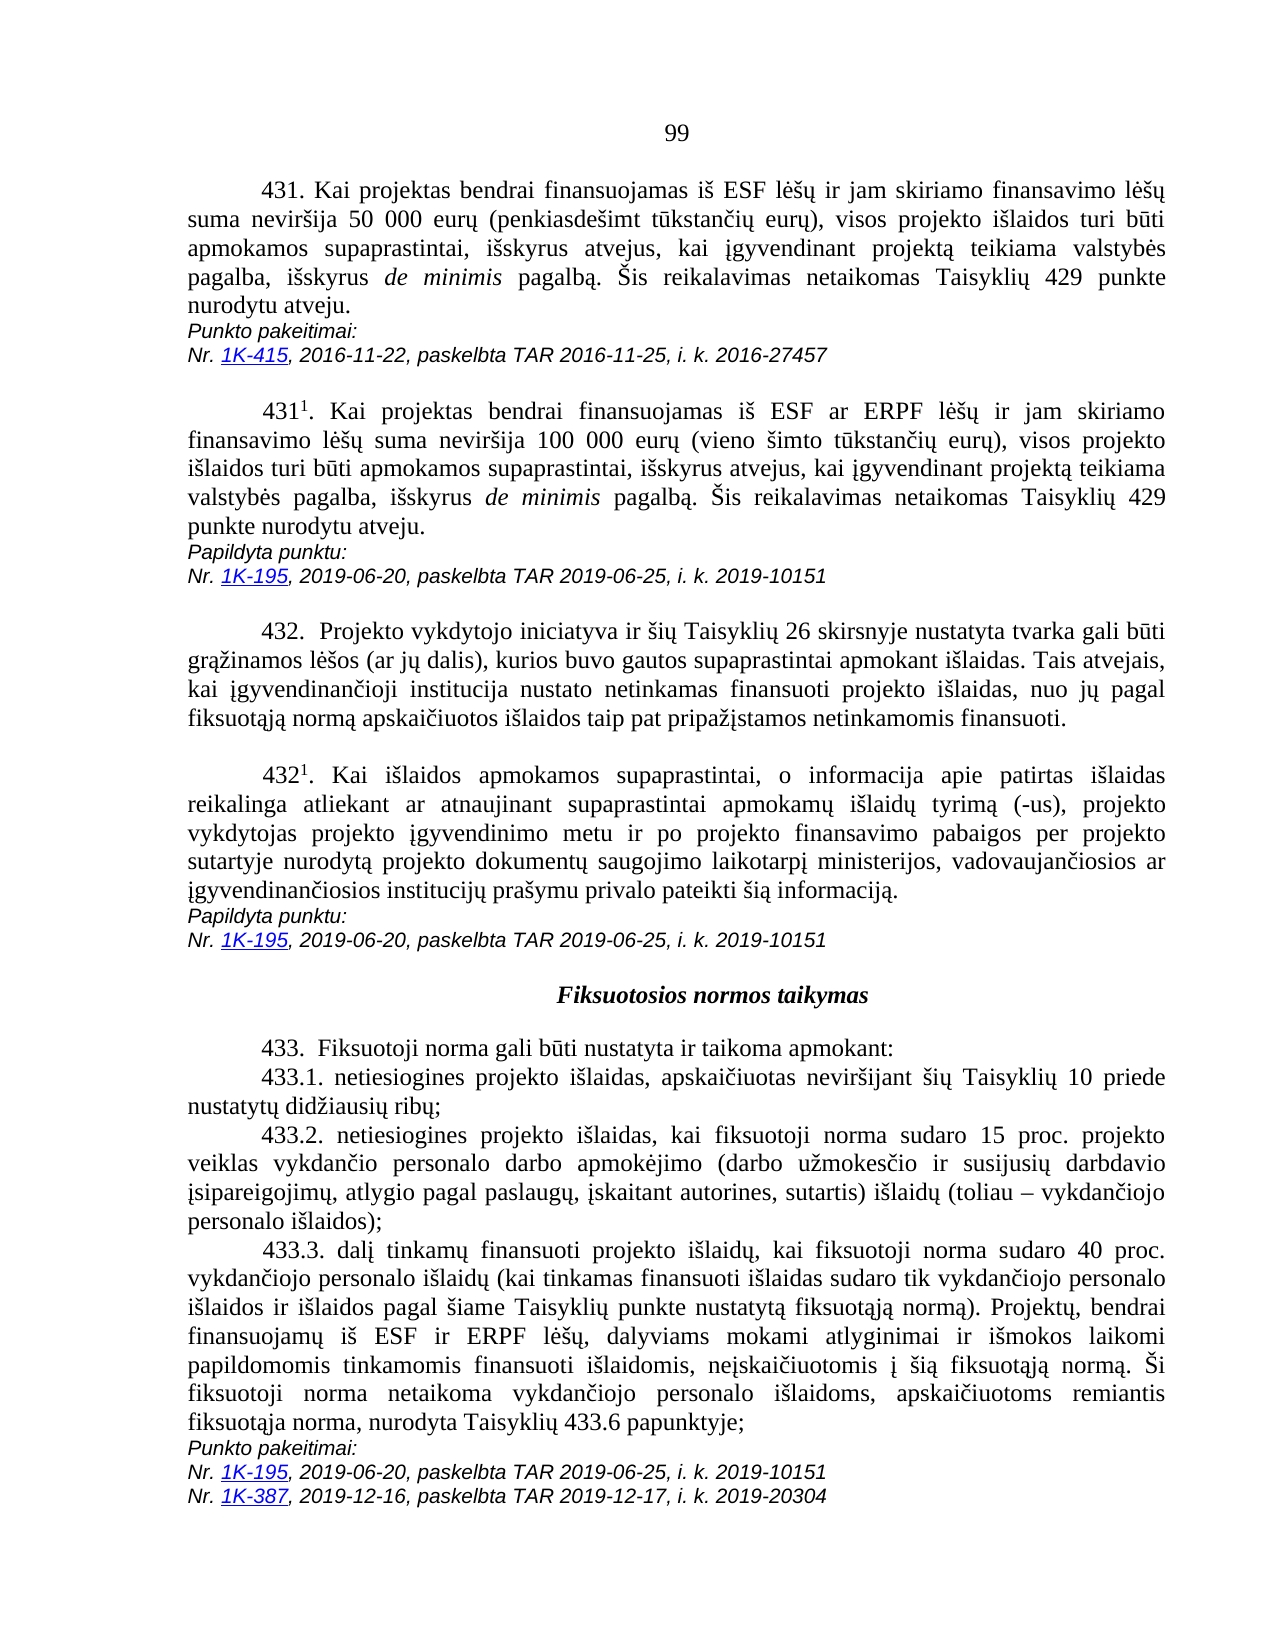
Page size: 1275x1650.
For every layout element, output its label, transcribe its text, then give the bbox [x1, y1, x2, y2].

text Nr. 1K-415, 2016-11-22, paskelbta TAR 2016-11-25, i. k. 2016-27457 [187, 343, 1167, 367]
subtitle Fiksuotosios normos taikymas [261, 981, 1167, 1009]
text 4311. Kai projektas bendrai finansuojamas iš ESF ar ERPF lėšų ir jam skiriamo finansavimo lėšų suma neviršija 100 000 eurų (vieno šimto tūkstančių eurų), visos projekto išlaidos turi būti apmokamos supaprastintai, išskyrus atvejus, kai įgyvendinant projektą teikiama valstybės pagalba, išskyrus de minimis pagalbą. Šis reikalavimas netaikomas Taisyklių 429 punkte nurodytu atveju. [187, 396, 1167, 540]
text Nr. 1K-195, 2019-06-20, paskelbta TAR 2019-06-25, i. k. 2019-10151 [187, 928, 1167, 952]
text Papildyta punktu: [187, 904, 1167, 928]
text 433.3. dalį tinkamų finansuoti projekto išlaidų, kai fiksuotoji norma sudaro 40 proc. vykdančiojo personalo išlaidų (kai tinkamas finansuoti išlaidas sudaro tik vykdančiojo personalo išlaidos ir išlaidos pagal šiame Taisyklių punkte nustatytą fiksuotąją normą). Projektų, bendrai finansuojamų iš ESF ir ERPF lėšų, dalyviams mokami atlyginimai ir išmokos laikomi papildomomis tinkamomis finansuoti išlaidomis, neįskaičiuotomis į šią fiksuotąją normą. Ši fiksuotoji norma netaikoma vykdančiojo personalo išlaidoms, apskaičiuotoms remiantis fiksuotąja norma, nurodyta Taisyklių 433.6 papunktyje; [187, 1235, 1167, 1436]
text Punkto pakeitimai: [187, 1436, 1167, 1460]
text Papildyta punktu: [187, 540, 1167, 564]
text 432. Projekto vykdytojo iniciatyva ir šių Taisyklių 26 skirsnyje nustatyta tvarka gali būti grąžinamos lėšos (ar jų dalis), kurios buvo gautos supaprastintai apmokant išlaidas. Tais atvejais, kai įgyvendinančioji institucija nustato netinkamas finansuoti projekto išlaidas, nuo jų pagal fiksuotąją normą apskaičiuotos išlaidos taip pat pripažįstamos netinkamomis finansuoti. [187, 616, 1167, 731]
text Nr. 1K-195, 2019-06-20, paskelbta TAR 2019-06-25, i. k. 2019-10151 [187, 564, 1167, 588]
text Punkto pakeitimai: [187, 319, 1167, 343]
text Nr. 1K-387, 2019-12-16, paskelbta TAR 2019-12-17, i. k. 2019-20304 [187, 1484, 1167, 1508]
text Nr. 1K-195, 2019-06-20, paskelbta TAR 2019-06-25, i. k. 2019-10151 [187, 1460, 1167, 1484]
text 431. Kai projektas bendrai finansuojamas iš ESF lėšų ir jam skiriamo finansavimo lėšų suma neviršija 50 000 eurų (penkiasdešimt tūkstančių eurų), visos projekto išlaidos turi būti apmokamos supaprastintai, išskyrus atvejus, kai įgyvendinant projektą teikiama valstybės pagalba, išskyrus de minimis pagalbą. Šis reikalavimas netaikomas Taisyklių 429 punkte nurodytu atveju. [187, 176, 1167, 319]
text 433.1. netiesiogines projekto išlaidas, apskaičiuotas neviršijant šių Taisyklių 10 priede nustatytų didžiausių ribų; [187, 1062, 1167, 1120]
text 433. Fiksuotoji norma gali būti nustatyta ir taikoma apmokant: [187, 1033, 1167, 1062]
text 433.2. netiesiogines projekto išlaidas, kai fiksuotoji norma sudaro 15 proc. projekto veiklas vykdančio personalo darbo apmokėjimo (darbo užmokesčio ir susijusių darbdavio įsipareigojimų, atlygio pagal paslaugų, įskaitant autorines, sutartis) išlaidų (toliau – vykdančiojo personalo išlaidos); [187, 1120, 1167, 1235]
text 4321. Kai išlaidos apmokamos supaprastintai, o informacija apie patirtas išlaidas reikalinga atliekant ar atnaujinant supaprastintai apmokamų išlaidų tyrimą (-us), projekto vykdytojas projekto įgyvendinimo metu ir po projekto finansavimo pabaigos per projekto sutartyje nurodytą projekto dokumentų saugojimo laikotarpį ministerijos, vadovaujančiosios ar įgyvendinančiosios institucijų prašymu privalo pateikti šią informaciją. [187, 760, 1167, 904]
